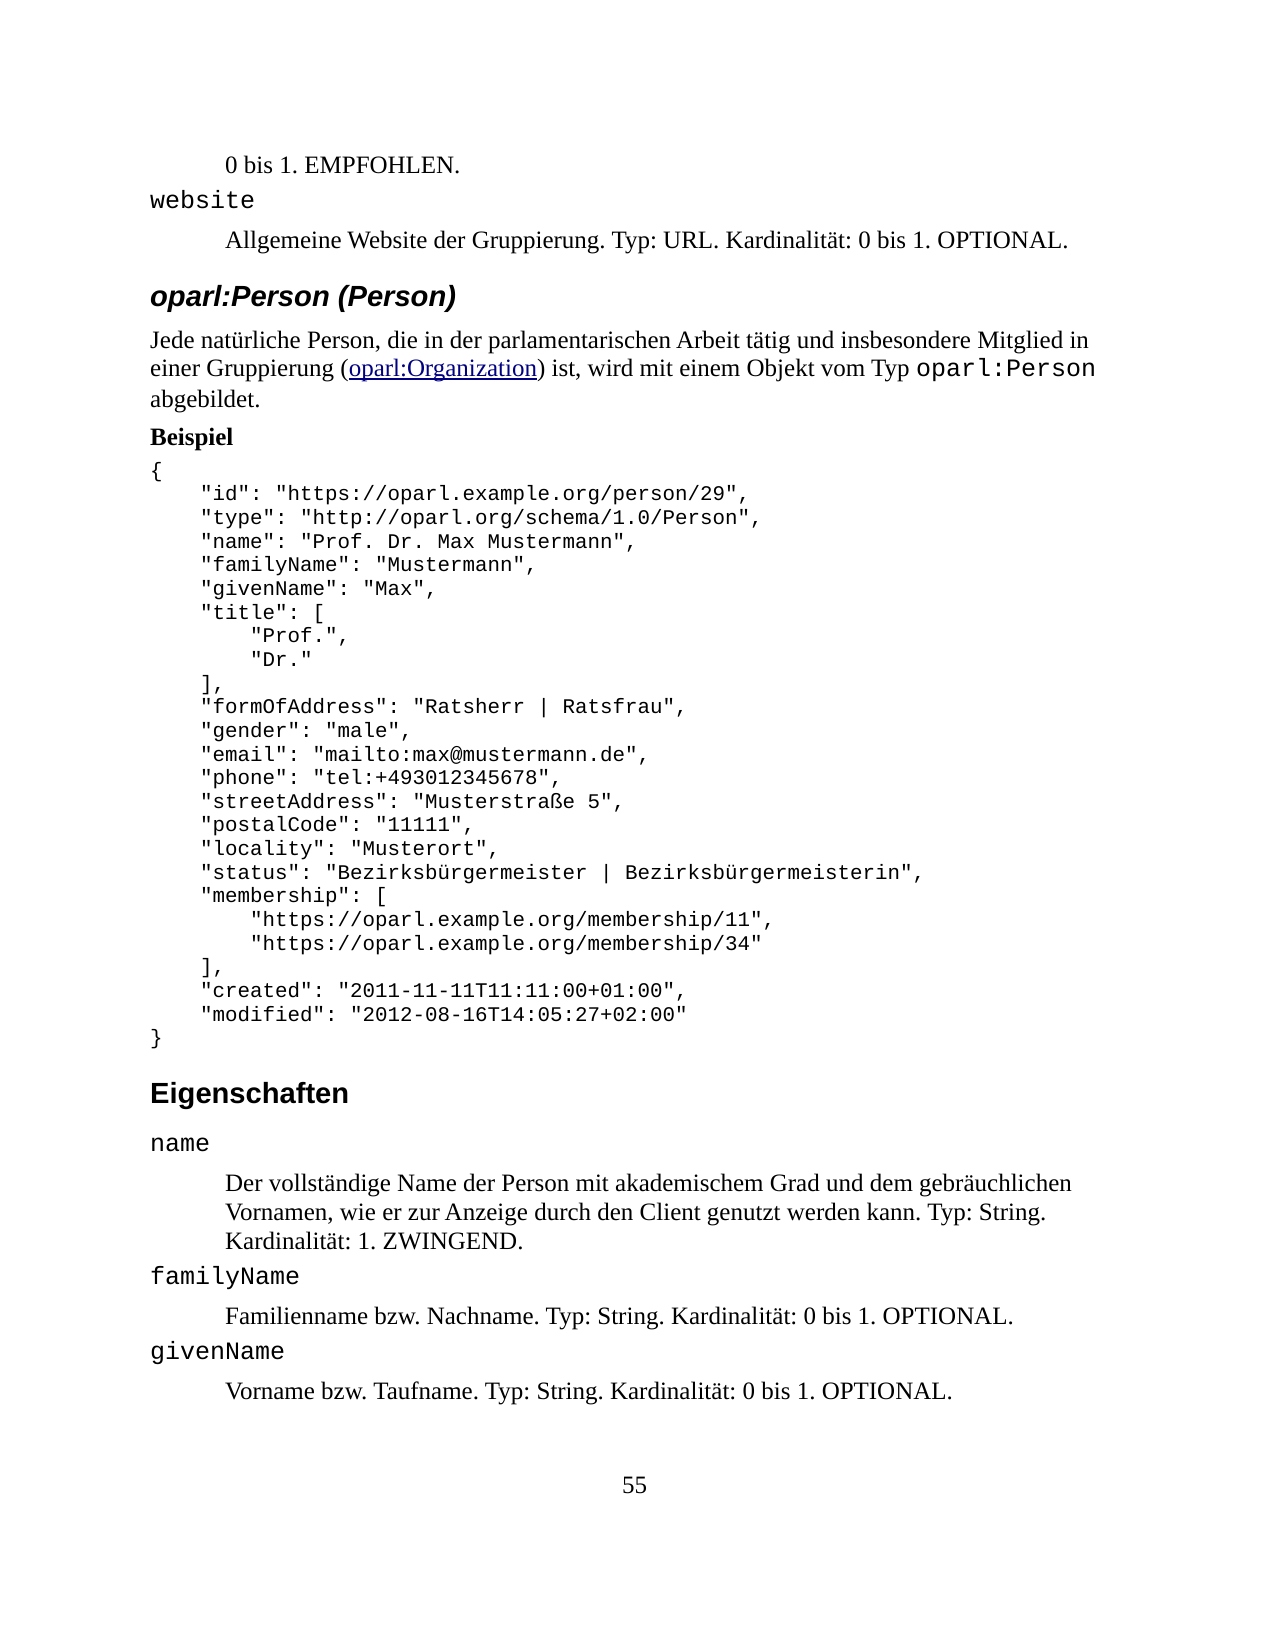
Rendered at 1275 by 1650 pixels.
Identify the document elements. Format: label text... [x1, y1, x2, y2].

text name [150, 1131, 1125, 1159]
text "gender": "male", [150, 720, 1125, 743]
text "status": "Bezirksbürgermeister | Bezirksbürgermeisterin", [150, 862, 1125, 885]
text "phone": "tel:+493012345678", [150, 767, 1125, 791]
text } [150, 1027, 1125, 1051]
text "locality": "Musterort", [150, 838, 1125, 862]
text givenName [150, 1338, 1125, 1367]
text "formOfAddress": "Ratsherr | Ratsfrau", [150, 696, 1125, 720]
text familyName [150, 1263, 1125, 1292]
text ], [150, 673, 1125, 696]
text "email": "mailto:max@mustermann.de", [150, 743, 1125, 767]
text Beispiel [150, 422, 1125, 451]
text "title": [ [150, 602, 1125, 625]
text Vorname bzw. Taufname. Typ: String. Kardinalität: 0 bis 1. OPTIONAL. [225, 1376, 1125, 1404]
text "name": "Prof. Dr. Max Mustermann", [150, 531, 1125, 554]
text "givenName": "Max", [150, 578, 1125, 602]
text "https://oparl.example.org/membership/11", [150, 909, 1125, 933]
text "familyName": "Mustermann", [150, 554, 1125, 578]
text Allgemeine Website der Gruppierung. Typ: URL. Kardinalität: 0 bis 1. OPTIONAL. [225, 225, 1125, 254]
text "streetAddress": "Musterstraße 5", [150, 791, 1125, 814]
subtitle oparl:Person (Person) [150, 279, 1125, 312]
text "membership": [ [150, 885, 1125, 909]
text "type": "http://oparl.org/schema/1.0/Person", [150, 507, 1125, 531]
subtitle Eigenschaften [150, 1076, 1125, 1109]
text ], [150, 956, 1125, 980]
text website [150, 188, 1125, 216]
text "modified": "2012-08-16T14:05:27+02:00" [150, 1004, 1125, 1027]
text "Prof.", [150, 625, 1125, 649]
text "created": "2011-11-11T11:11:00+01:00", [150, 980, 1125, 1004]
text Der vollständige Name der Person mit akademischem Grad und dem gebräuchlichen Vornamen, wie er zur Anzeige durch den Client genutzt werden kann. Typ: String. Kardinalität: 1. ZWINGEND. [225, 1168, 1125, 1254]
text 0 bis 1. EMPFOHLEN. [225, 150, 1125, 179]
text Familienname bzw. Nachname. Typ: String. Kardinalität: 0 bis 1. OPTIONAL. [225, 1301, 1125, 1329]
text "id": "https://oparl.example.org/person/29", [150, 483, 1125, 507]
text { [150, 460, 1125, 483]
text "postalCode": "11111", [150, 814, 1125, 838]
text "https://oparl.example.org/membership/34" [150, 933, 1125, 956]
text "Dr." [150, 649, 1125, 673]
text Jede natürliche Person, die in der parlamentarischen Arbeit tätig und insbesondere Mitglied in einer Gruppierung (oparl:Organization) ist, wird mit einem Objekt vom Typ oparl:Person abgebildet. [150, 325, 1125, 413]
